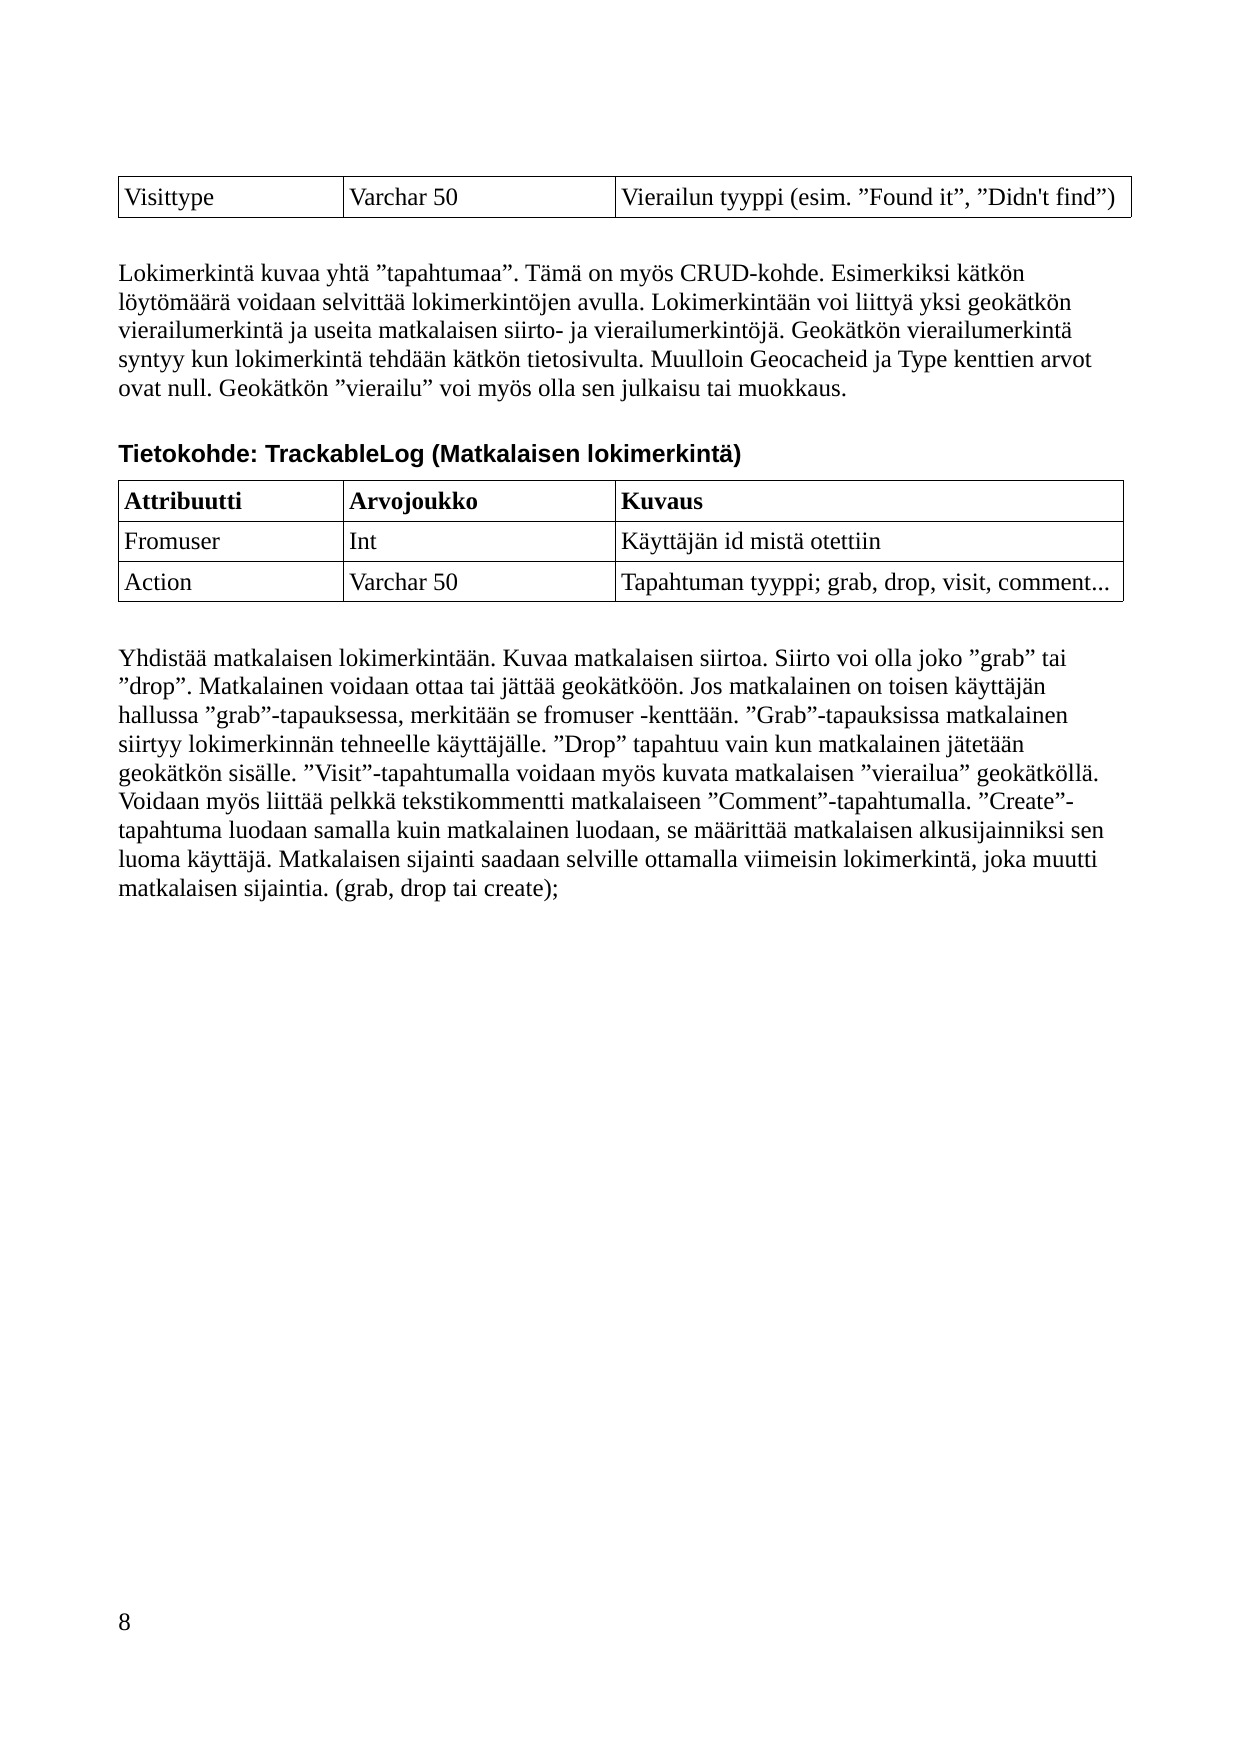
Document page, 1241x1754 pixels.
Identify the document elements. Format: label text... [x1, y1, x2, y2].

table_cell Tapahtuman tyyppi; grab, drop, visit, comment... [616, 562, 1123, 601]
table_header Kuvaus [616, 481, 1123, 521]
table_header Attribuutti [119, 481, 343, 521]
table_cell Int [344, 522, 615, 561]
table_cell Visittype [119, 177, 343, 217]
table_cell Varchar 50 [344, 177, 615, 217]
text Yhdistää matkalaisen lokimerkintään. Kuvaa matkalaisen siirtoa. Siirto voi olla joko ”grab” tai ”drop”. Matkalainen voidaan ottaa tai jättää geokätköön. Jos matkalainen on toisen käyttäjän hallussa ”grab”-tapauksessa, merkitään se fromuser -kenttään. ”Grab”-tapauksissa matkalainen siirtyy lokimerkinnän tehneelle käyttäjälle. ”Drop” tapahtuu vain kun matkalainen jätetään geokätkön sisälle. ”Visit”-tapahtumalla voidaan myös kuvata matkalaisen ”vierailua” geokätköllä. Voidaan myös liittää pelkkä tekstikommentti matkalaiseen ”Comment”-tapahtumalla. ”Create”-tapahtuma luodaan samalla kuin matkalainen luodaan, se määrittää matkalaisen alkusijainniksi sen luoma käyttäjä. Matkalaisen sijainti saadaan selville ottamalla viimeisin lokimerkintä, joka muutti matkalaisen sijaintia. (grab, drop tai create); [118, 643, 1122, 901]
table_cell Käyttäjän id mistä otettiin [616, 522, 1123, 561]
table_header Arvojoukko [344, 481, 615, 521]
subtitle Tietokohde: TrackableLog (Matkalaisen lokimerkintä) [118, 439, 1122, 468]
text Lokimerkintä kuvaa yhtä ”tapahtumaa”. Tämä on myös CRUD-kohde. Esimerkiksi kätkön löytömäärä voidaan selvittää lokimerkintöjen avulla. Lokimerkintään voi liittyä yksi geokätkön vierailumerkintä ja useita matkalaisen siirto- ja vierailumerkintöjä. Geokätkön vierailumerkintä syntyy kun lokimerkintä tehdään kätkön tietosivulta. Muulloin Geocacheid ja Type kenttien arvot ovat null. Geokätkön ”vierailu” voi myös olla sen julkaisu tai muokkaus. [118, 258, 1122, 402]
table_cell Fromuser [119, 522, 343, 561]
table_cell Action [119, 562, 343, 601]
table_cell Vierailun tyyppi (esim. ”Found it”, ”Didn't find”) [616, 177, 1131, 217]
table_cell Varchar 50 [344, 562, 615, 601]
